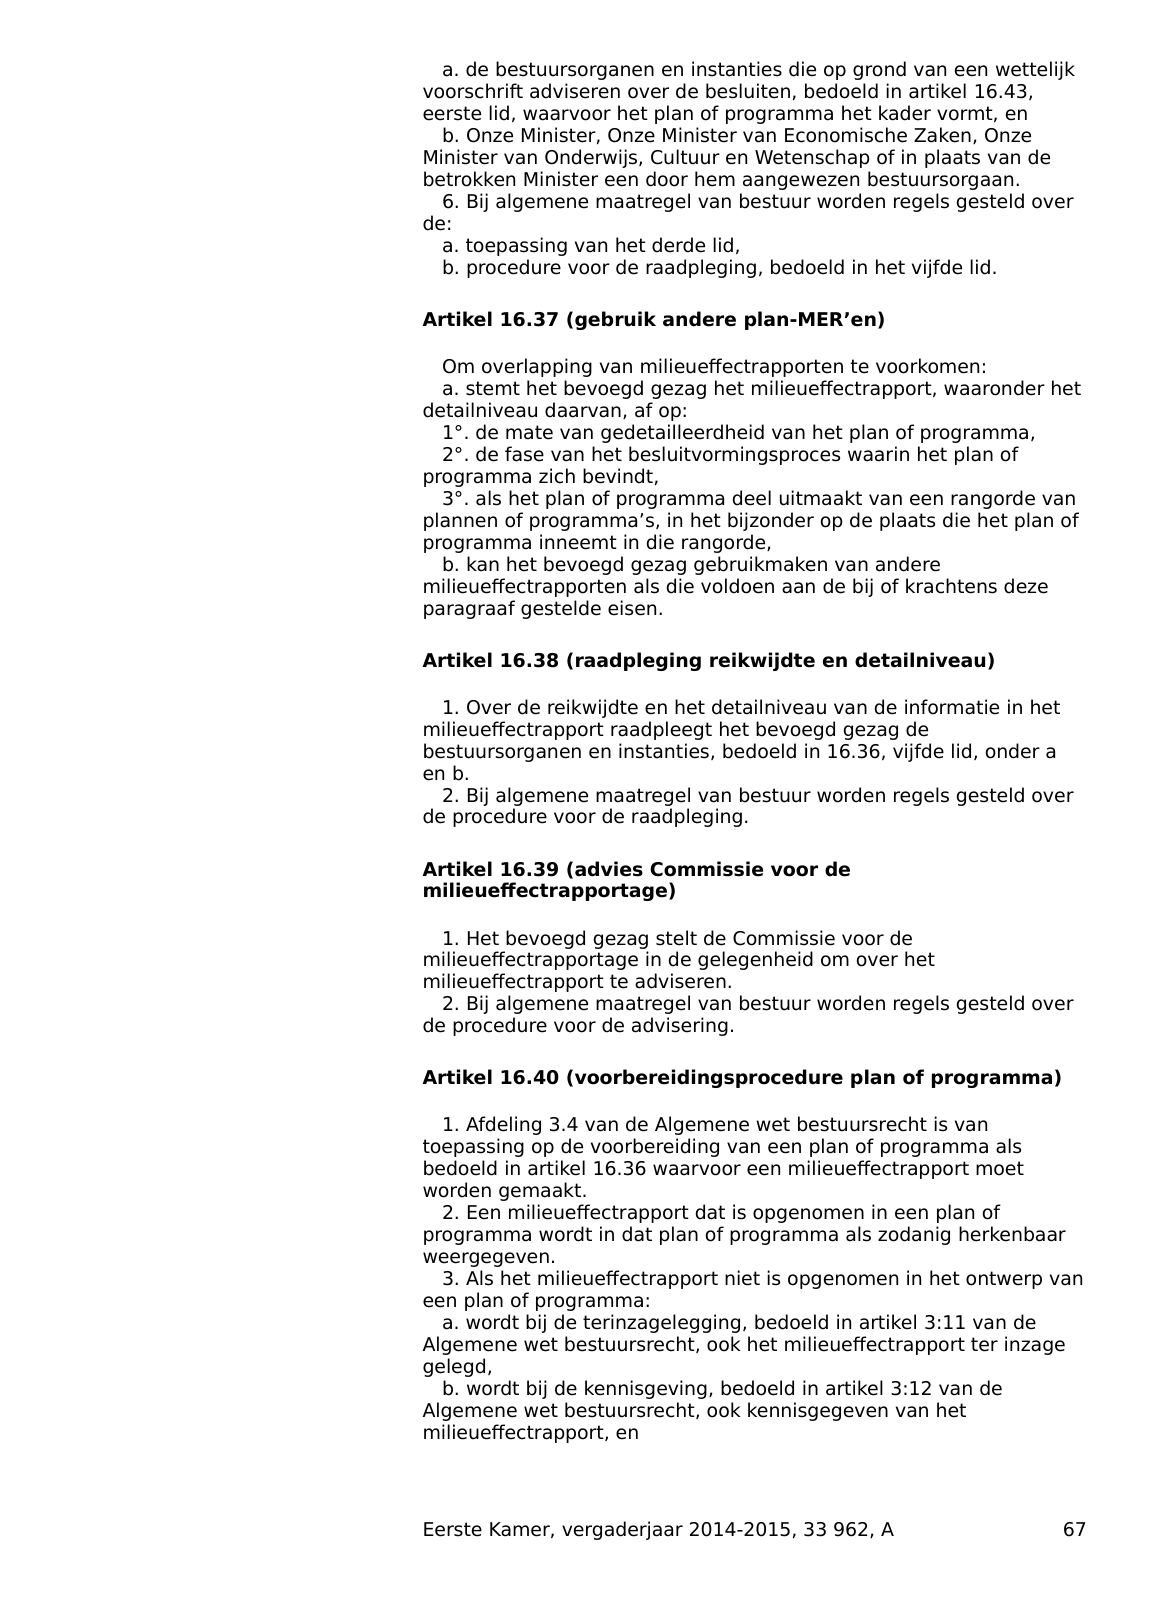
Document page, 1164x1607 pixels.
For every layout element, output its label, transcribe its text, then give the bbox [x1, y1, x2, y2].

subtitle Artikel 16.40 (voorbereidingsprocedure plan of programma) [422, 1067, 1087, 1089]
text b. kan het bevoegd gezag gebruikmaken van andere milieueffectrapporten als die voldoen aan de bij of krachtens deze paragraaf gestelde eisen. [422, 554, 1087, 619]
subtitle Artikel 16.38 (raadpleging reikwijdte en detailniveau) [422, 649, 1087, 672]
text b. procedure voor de raadpleging, bedoeld in het vijfde lid. [422, 257, 1087, 279]
text 3°. als het plan of programma deel uitmaakt van een rangorde van plannen of programma’s, in het bijzonder op de plaats die het plan of programma inneemt in die rangorde, [422, 488, 1087, 554]
text 6. Bij algemene maatregel van bestuur worden regels gesteld over de: [422, 191, 1087, 235]
text a. stemt het bevoegd gezag het milieueffectrapport, waaronder het detailniveau daarvan, af op: [422, 378, 1087, 422]
text 1. Afdeling 3.4 van de Algemene wet bestuursrecht is van toepassing op de voorbereiding van een plan of programma als bedoeld in artikel 16.36 waarvoor een milieueffectrapport moet worden gemaakt. [422, 1114, 1087, 1202]
text a. de bestuursorganen en instanties die op grond van een wettelijk voorschrift adviseren over de besluiten, bedoeld in artikel 16.43, eerste lid, waarvoor het plan of programma het kader vormt, en [422, 59, 1087, 125]
text b. wordt bij de kennisgeving, bedoeld in artikel 3:12 van de Algemene wet bestuursrecht, ook kennisgegeven van het milieueffectrapport, en [422, 1378, 1087, 1444]
text 2. Een milieueffectrapport dat is opgenomen in een plan of programma wordt in dat plan of programma als zodanig herkenbaar weergegeven. [422, 1202, 1087, 1268]
text 1. Over de reikwijdte en het detailniveau van de informatie in het milieueffectrapport raadpleegt het bevoegd gezag de bestuursorganen en instanties, bedoeld in 16.36, vijfde lid, onder a en b. [422, 697, 1087, 784]
subtitle Artikel 16.39 (advies Commissie voor de milieueffectrapportage) [422, 858, 1087, 902]
text 3. Als het milieueffectrapport niet is opgenomen in het ontwerp van een plan of programma: [422, 1268, 1087, 1312]
text a. toepassing van het derde lid, [422, 235, 1087, 257]
text a. wordt bij de terinzagelegging, bedoeld in artikel 3:11 van de Algemene wet bestuursrecht, ook het milieueffectrapport ter inzage gelegd, [422, 1312, 1087, 1378]
text 1°. de mate van gedetailleerdheid van het plan of programma, [422, 422, 1087, 444]
text 2. Bij algemene maatregel van bestuur worden regels gesteld over de procedure voor de raadpleging. [422, 784, 1087, 828]
text 1. Het bevoegd gezag stelt de Commissie voor de milieueffectrapportage in de gelegenheid om over het milieueffectrapport te adviseren. [422, 927, 1087, 993]
subtitle Artikel 16.37 (gebruik andere plan-MER’en) [422, 309, 1087, 331]
text 2°. de fase van het besluitvormingsproces waarin het plan of programma zich bevindt, [422, 444, 1087, 488]
text b. Onze Minister, Onze Minister van Economische Zaken, Onze Minister van Onderwijs, Cultuur en Wetenschap of in plaats van de betrokken Minister een door hem aangewezen bestuursorgaan. [422, 125, 1087, 191]
text Om overlapping van milieueffectrapporten te voorkomen: [422, 356, 1087, 378]
text 2. Bij algemene maatregel van bestuur worden regels gesteld over de procedure voor de advisering. [422, 993, 1087, 1037]
